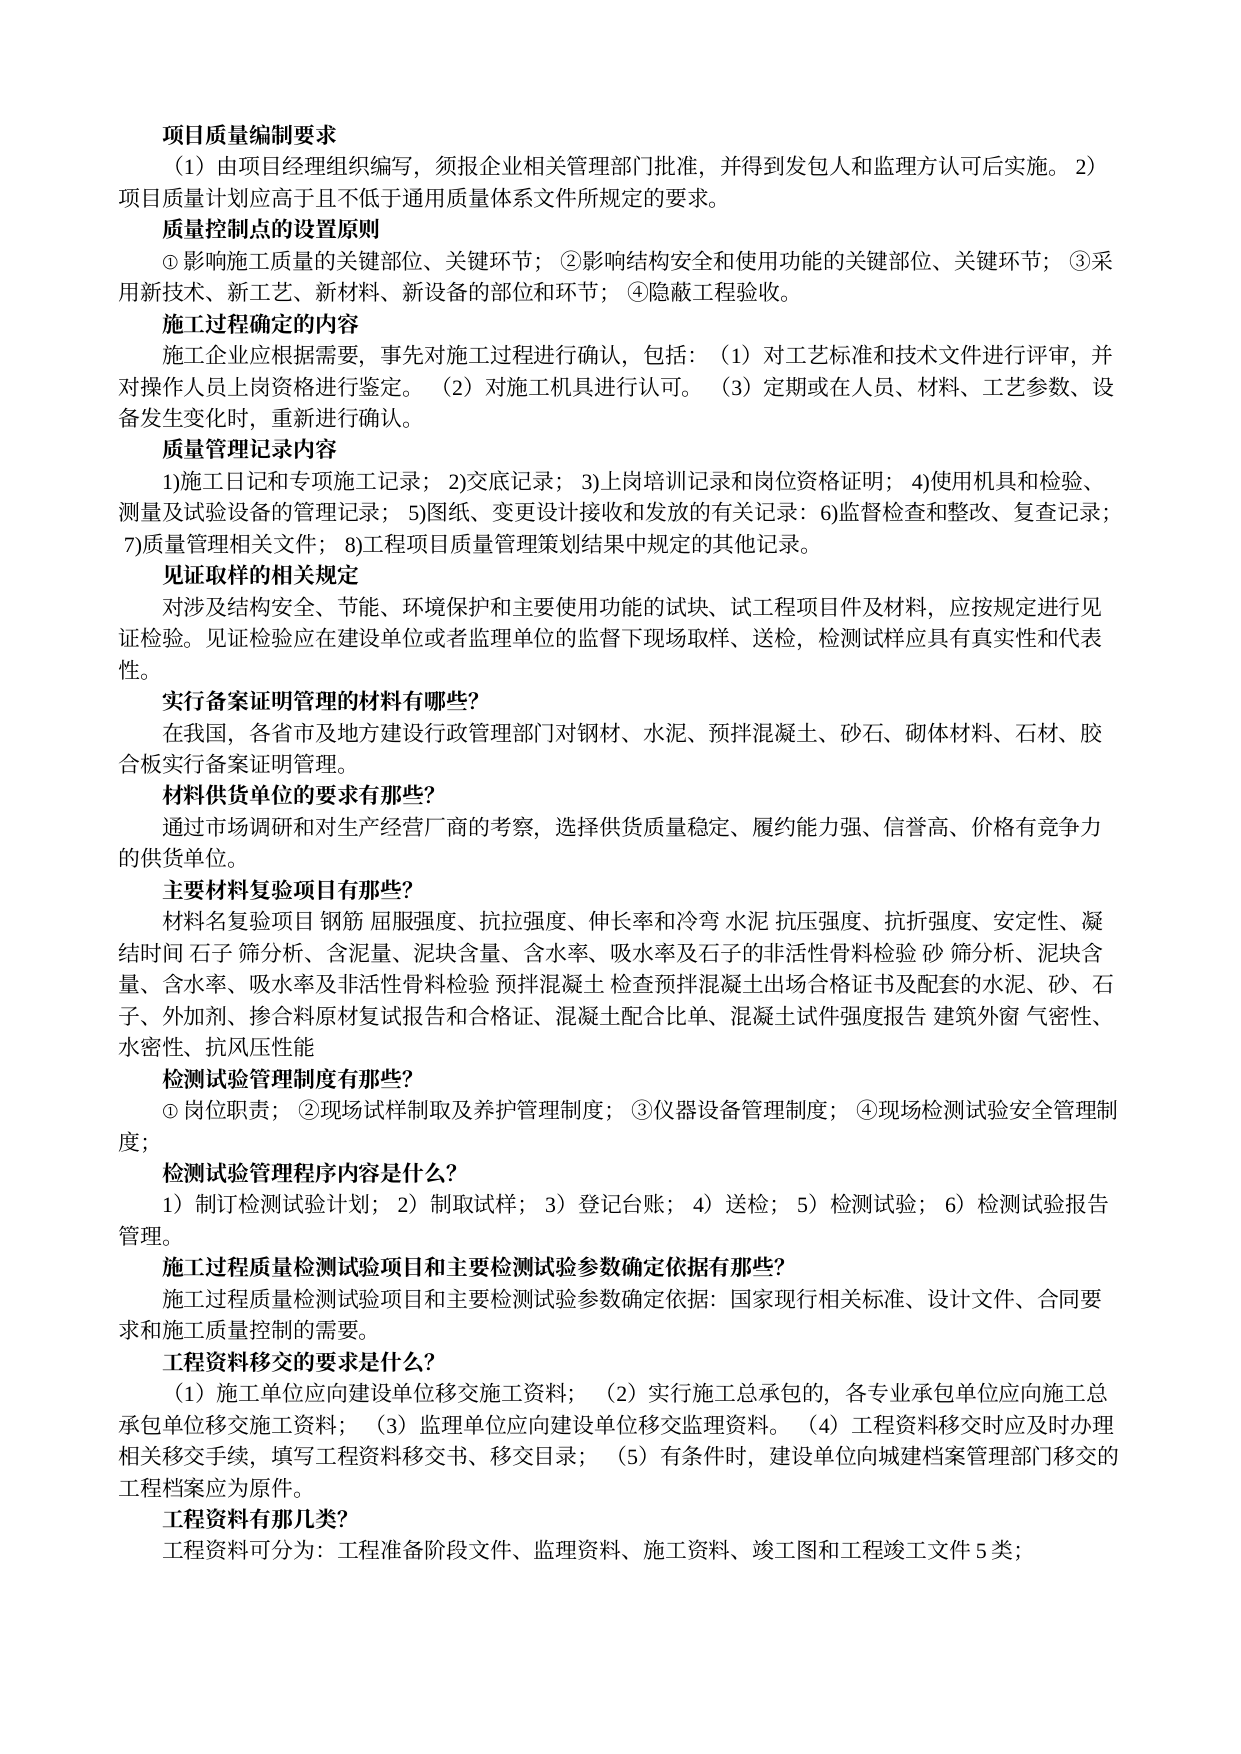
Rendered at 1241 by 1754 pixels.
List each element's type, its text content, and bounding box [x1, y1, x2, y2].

text （1）由项目经理组织编写，须报企业相关管理部门批准，并得到发包人和监理方认可后实施。 2）项目质量计划应高于且不低于通用质量体系文件所规定的要求。 [118, 149, 1122, 212]
subtitle 工程资料移交的要求是什么？ [118, 1345, 1122, 1376]
text 对涉及结构安全、节能、环境保护和主要使用功能的试块、试工程项目件及材料，应按规定进行见证检验。见证检验应在建设单位或者监理单位的监督下现场取样、送检，检测试样应具有真实性和代表性。 [118, 590, 1122, 684]
subtitle 检测试验管理程序内容是什么？ [118, 1156, 1122, 1188]
text ①影响施工质量的关键部位、关键环节； ②影响结构安全和使用功能的关键部位、关键环节； ③采用新技术、新工艺、新材料、新设备的部位和环节； ④隐蔽工程验收。 [118, 244, 1122, 307]
subtitle 施工过程质量检测试验项目和主要检测试验参数确定依据有那些？ [118, 1251, 1122, 1282]
text 工程资料可分为：工程准备阶段文件、监理资料、施工资料、竣工图和工程竣工文件5类； [118, 1534, 1122, 1565]
text ①岗位职责； ②现场试样制取及养护管理制度； ③仪器设备管理制度； ④现场检测试验安全管理制度； [118, 1093, 1122, 1156]
subtitle 质量控制点的设置原则 [118, 212, 1122, 244]
subtitle 主要材料复验项目有那些？ [118, 873, 1122, 904]
text 1）制订检测试验计划； 2）制取试样； 3）登记台账； 4）送检； 5）检测试验； 6）检测试验报告管理。 [118, 1188, 1122, 1251]
subtitle 检测试验管理制度有那些？ [118, 1062, 1122, 1093]
text （1）施工单位应向建设单位移交施工资料； （2）实行施工总承包的，各专业承包单位应向施工总承包单位移交施工资料； （3）监理单位应向建设单位移交监理资料。 （4）工程资料移交时应及时办理相关移交手续，填写工程资料移交书、移交目录； （5）有条件时，建设单位向城建档案管理部门移交的工程档案应为原件。 [118, 1376, 1122, 1502]
subtitle 工程资料有那几类？ [118, 1502, 1122, 1534]
text 1)施工日记和专项施工记录； 2)交底记录； 3)上岗培训记录和岗位资格证明； 4)使用机具和检验、测量及试验设备的管理记录； 5)图纸、变更设计接收和发放的有关记录：6)监督检查和整改、复查记录； 7)质量管理相关文件； 8)工程项目质量管理策划结果中规定的其他记录。 [118, 464, 1122, 558]
text 施工企业应根据需要，事先对施工过程进行确认，包括：（1）对工艺标准和技术文件进行评审，并对操作人员上岗资格进行鉴定。 （2）对施工机具进行认可。 （3）定期或在人员、材料、工艺参数、设备发生变化时，重新进行确认。 [118, 338, 1122, 433]
text 施工过程质量检测试验项目和主要检测试验参数确定依据：国家现行相关标准、设计文件、合同要求和施工质量控制的需要。 [118, 1282, 1122, 1345]
subtitle 施工过程确定的内容 [118, 307, 1122, 338]
subtitle 材料供货单位的要求有那些？ [118, 779, 1122, 810]
text 通过市场调研和对生产经营厂商的考察，选择供货质量稳定、履约能力强、信誉高、价格有竞争力的供货单位。 [118, 810, 1122, 873]
subtitle 见证取样的相关规定 [118, 558, 1122, 590]
subtitle 项目质量编制要求 [118, 118, 1122, 149]
text 材料名复验项目 钢筋 屈服强度、抗拉强度、伸长率和冷弯 水泥 抗压强度、抗折强度、安定性、凝结时间 石子 筛分析、含泥量、泥块含量、含水率、吸水率及石子的非活性骨料检验 砂 筛分析、泥块含量、含水率、吸水率及非活性骨料检验 预拌混凝土 检查预拌混凝土出场合格证书及配套的水泥、砂、石子、外加剂、掺合料原材复试报告和合格证、混凝土配合比单、混凝土试件强度报告 建筑外窗 气密性、水密性、抗风压性能 [118, 904, 1122, 1062]
subtitle 实行备案证明管理的材料有哪些？ [118, 684, 1122, 716]
text 在我国，各省市及地方建设行政管理部门对钢材、水泥、预拌混凝土、砂石、砌体材料、石材、胶合板实行备案证明管理。 [118, 716, 1122, 779]
subtitle 质量管理记录内容 [118, 433, 1122, 464]
